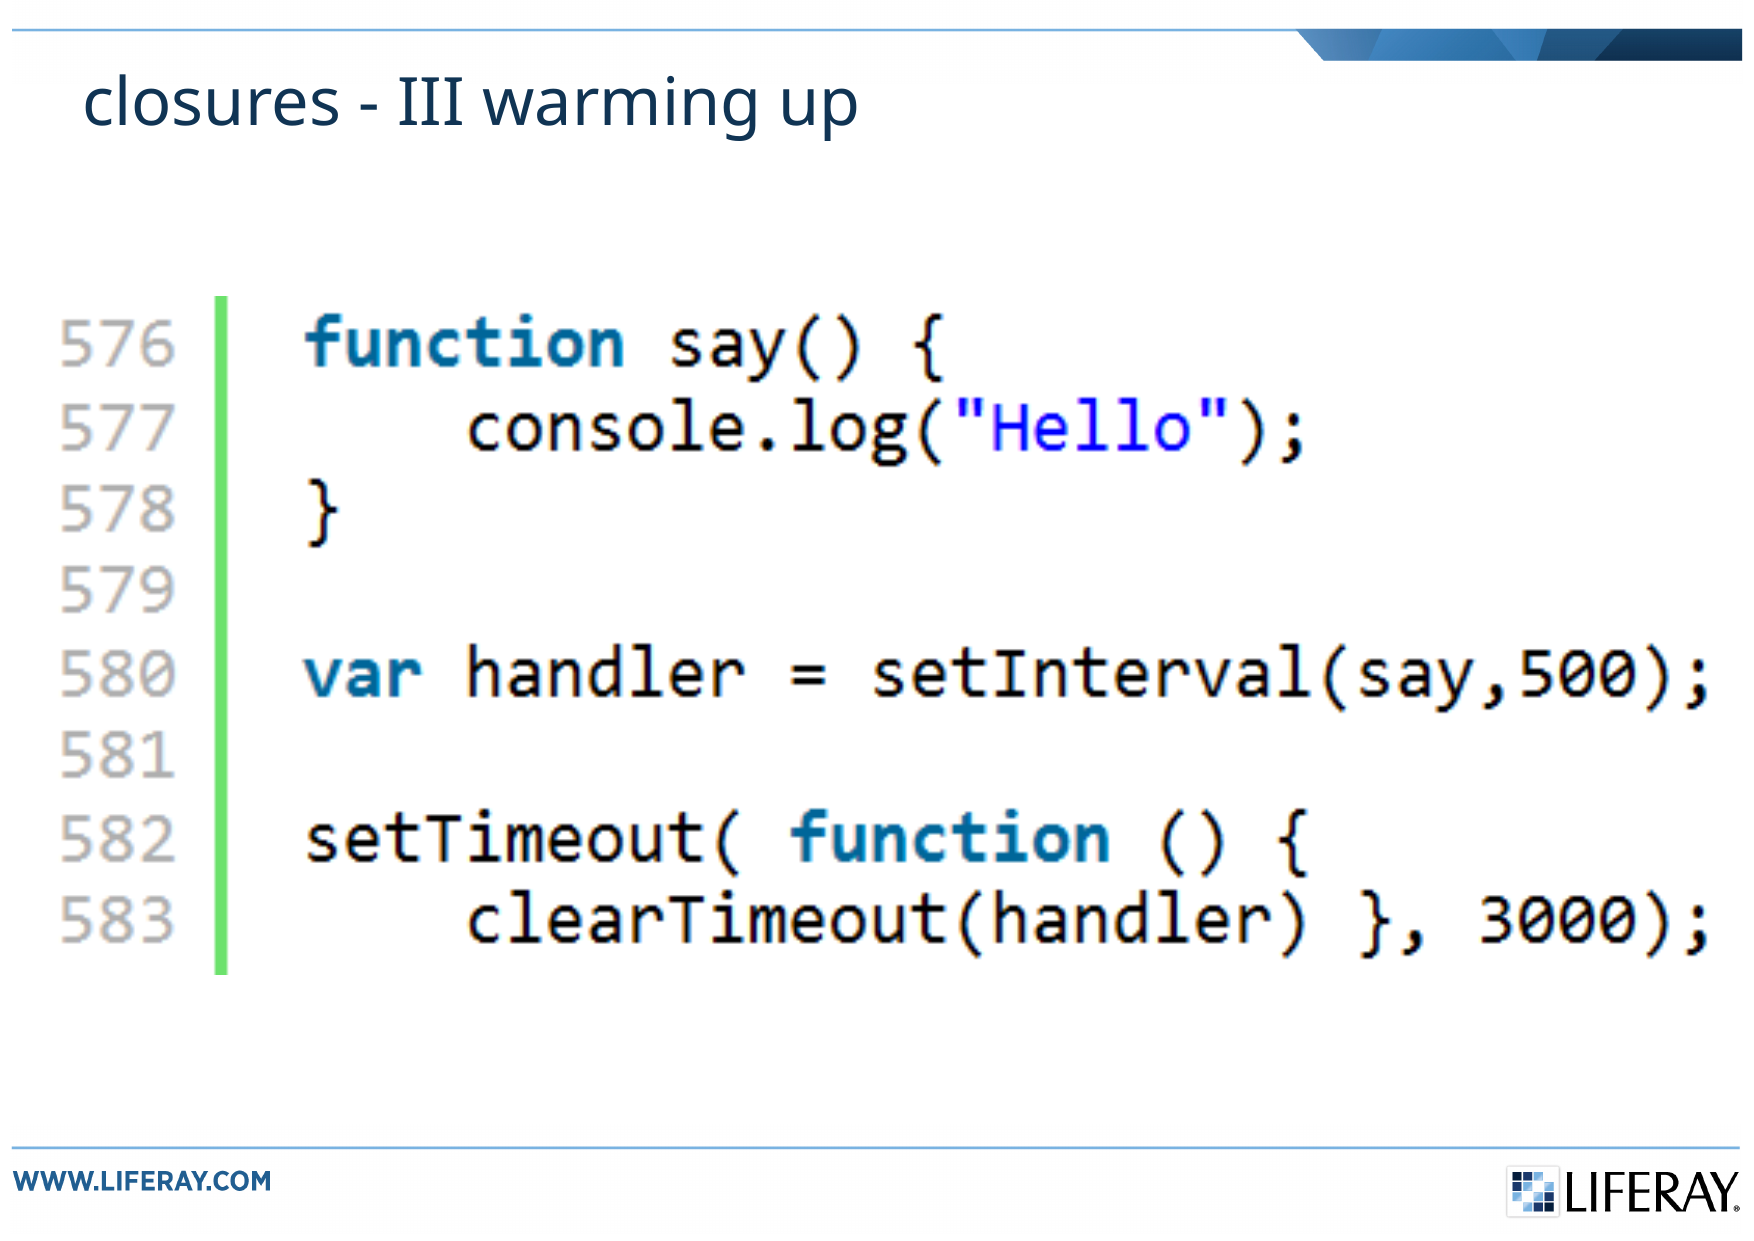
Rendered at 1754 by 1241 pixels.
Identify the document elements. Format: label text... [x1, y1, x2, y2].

picture [12, 0, 1743, 84]
title closures - III warming up [82, 49, 1571, 151]
picture [10, 1124, 1741, 1234]
picture [26, 296, 1726, 976]
